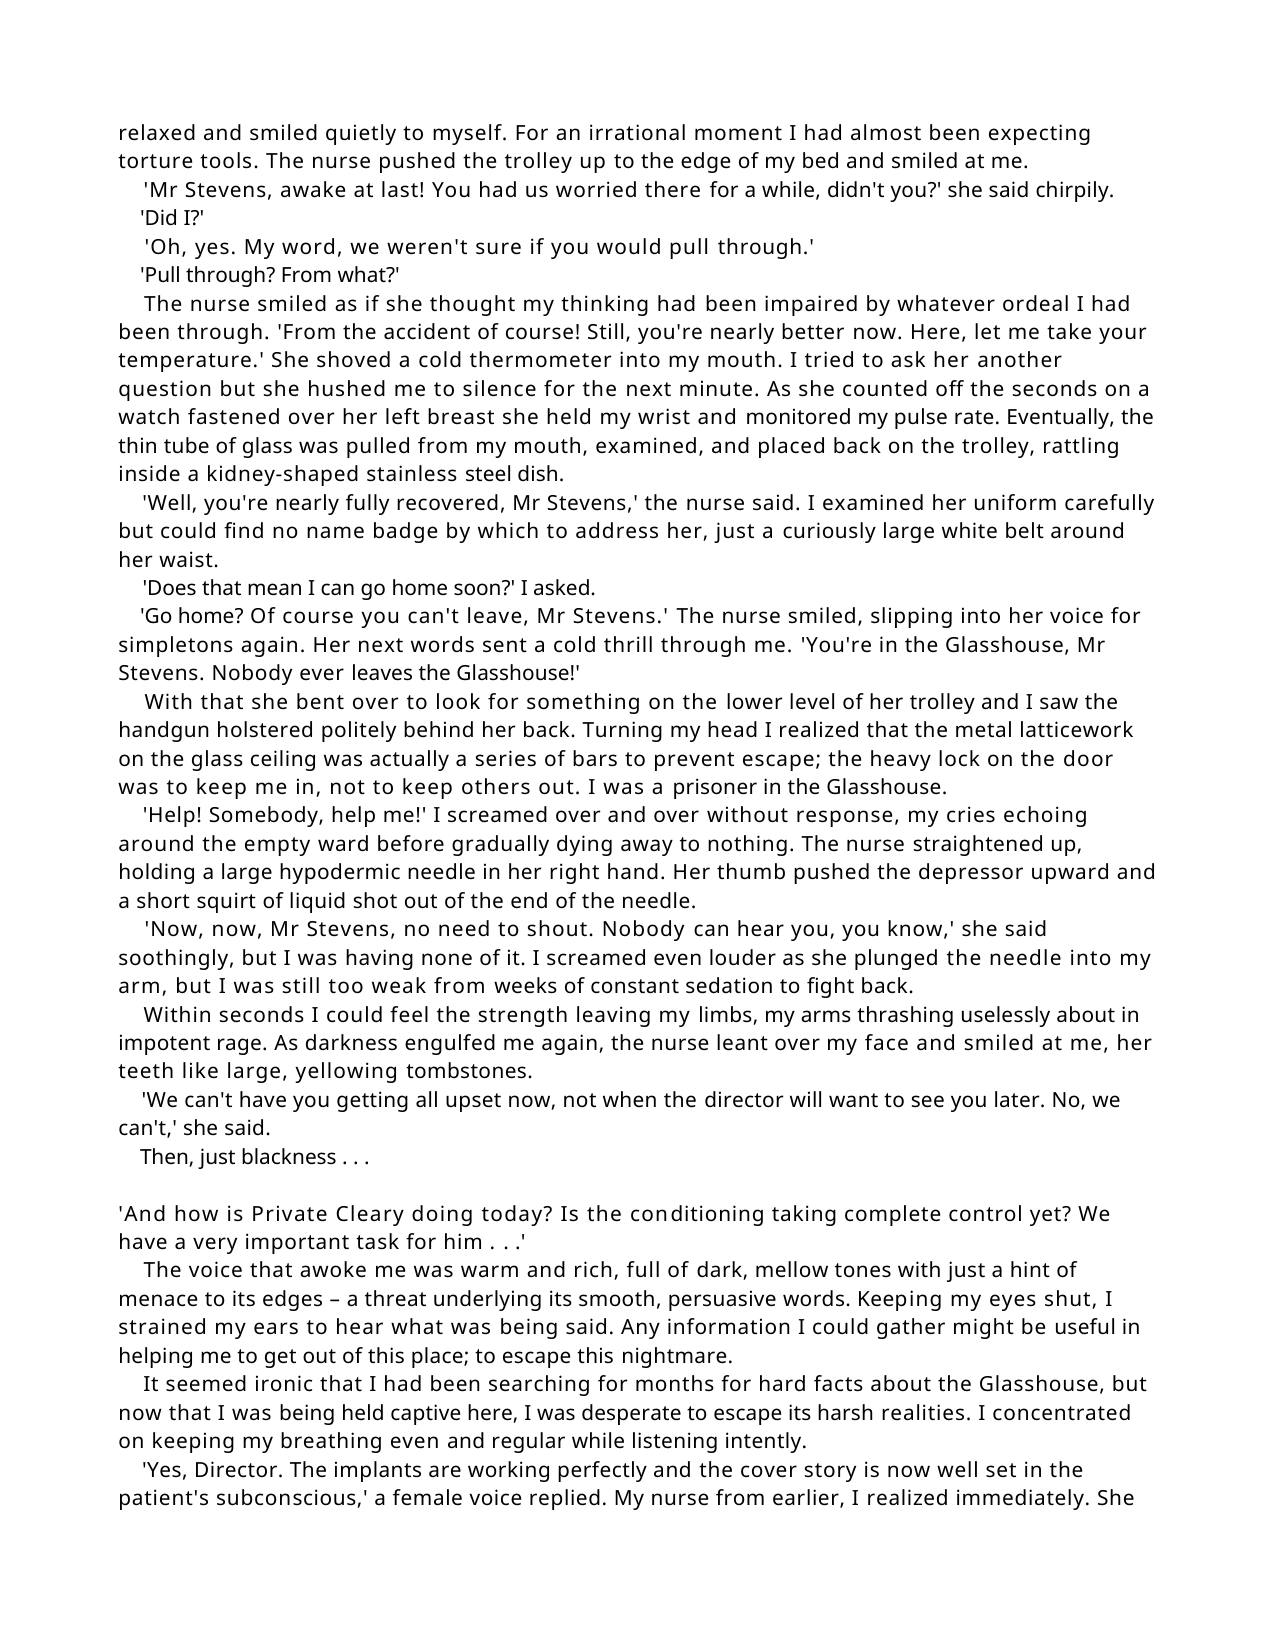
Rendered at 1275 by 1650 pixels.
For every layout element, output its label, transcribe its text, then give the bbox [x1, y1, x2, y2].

text 'Yes, Director. The implants are working perfectly and the cover story is now well set in the patient's subconscious,' a female voice replied. My nurse from earlier, I realized immediately. She [118, 1455, 1157, 1512]
text relaxed and smiled quietly to myself. For an irrational moment I had almost been expecting torture tools. The nurse pushed the trolley up to the edge of my bed and smiled at me. [118, 118, 1157, 175]
text 'Pull through? From what?' [118, 260, 1157, 289]
text With that she bent over to look for something on the lower level of her trolley and I saw the handgun holstered politely behind her back. Turning my head I realized that the metal latticework on the glass ceiling was actually a series of bars to prevent escape; the heavy lock on the door was to keep me in, not to keep others out. I was a prisoner in the Glasshouse. [118, 687, 1157, 801]
text The nurse smiled as if she thought my thinking had been impaired by whatever ordeal I had been through. 'From the accident of course! Still, you're nearly better now. Here, let me take your temperature.' She shoved a cold thermometer into my mouth. I tried to ask her another question but she hushed me to silence for the next minute. As she counted off the seconds on a watch fastened over her left breast she held my wrist and monitored my pulse rate. Eventually, the thin tube of glass was pulled from my mouth, examined, and placed back on the trolley, rattling inside a kidney-shaped stainless steel dish. [118, 289, 1157, 488]
text 'Well, you're nearly fully recovered, Mr Stevens,' the nurse said. I examined her uniform carefully but could find no name badge by which to address her, just a curiously large white belt around her waist. [118, 488, 1157, 573]
text 'Oh, yes. My word, we weren't sure if you would pull through.' [118, 232, 1157, 260]
text The voice that awoke me was warm and rich, full of dark, mellow tones with just a hint of menace to its edges – a threat underlying its smooth, persuasive words. Keeping my eyes shut, I strained my ears to hear what was being said. Any information I could gather might be useful in helping me to get out of this place; to escape this nightmare. [118, 1256, 1157, 1369]
text 'Now, now, Mr Stevens, no need to shout. Nobody can hear you, you know,' she said soothingly, but I was having none of it. I screamed even louder as she plunged the needle into my arm, but I was still too weak from weeks of constant sedation to fight back. [118, 914, 1157, 1000]
text It seemed ironic that I had been searching for months for hard facts about the Glasshouse, but now that I was being held captive here, I was desperate to escape its harsh realities. I concentrated on keeping my breathing even and regular while listening intently. [118, 1369, 1157, 1455]
text 'Go home? Of course you can't leave, Mr Stevens.' The nurse smiled, slipping into her voice for simpletons again. Her next words sent a cold thrill through me. 'You're in the Glasshouse, Mr Stevens. Nobody ever leaves the Glasshouse!' [118, 602, 1157, 687]
text Then, just blackness . . . [118, 1142, 1157, 1170]
text 'And how is Private Cleary doing today? Is the conditioning taking complete control yet? We have a very important task for him . . .' [118, 1199, 1157, 1256]
text Within seconds I could feel the strength leaving my limbs, my arms thrashing uselessly about in impotent rage. As darkness engulfed me again, the nurse leant over my face and smiled at me, her teeth like large, yellowing tombstones. [118, 1000, 1157, 1085]
text 'Does that mean I can go home soon?' I asked. [118, 573, 1157, 602]
text 'Help! Somebody, help me!' I screamed over and over without response, my cries echoing around the empty ward before gradually dying away to nothing. The nurse straightened up, holding a large hypodermic needle in her right hand. Her thumb pushed the depressor upward and a short squirt of liquid shot out of the end of the needle. [118, 801, 1157, 914]
text 'Mr Stevens, awake at last! You had us worried there for a while, didn't you?' she said chirpily. [118, 175, 1157, 203]
text 'Did I?' [118, 203, 1157, 232]
text 'We can't have you getting all upset now, not when the director will want to see you later. No, we can't,' she said. [118, 1085, 1157, 1142]
